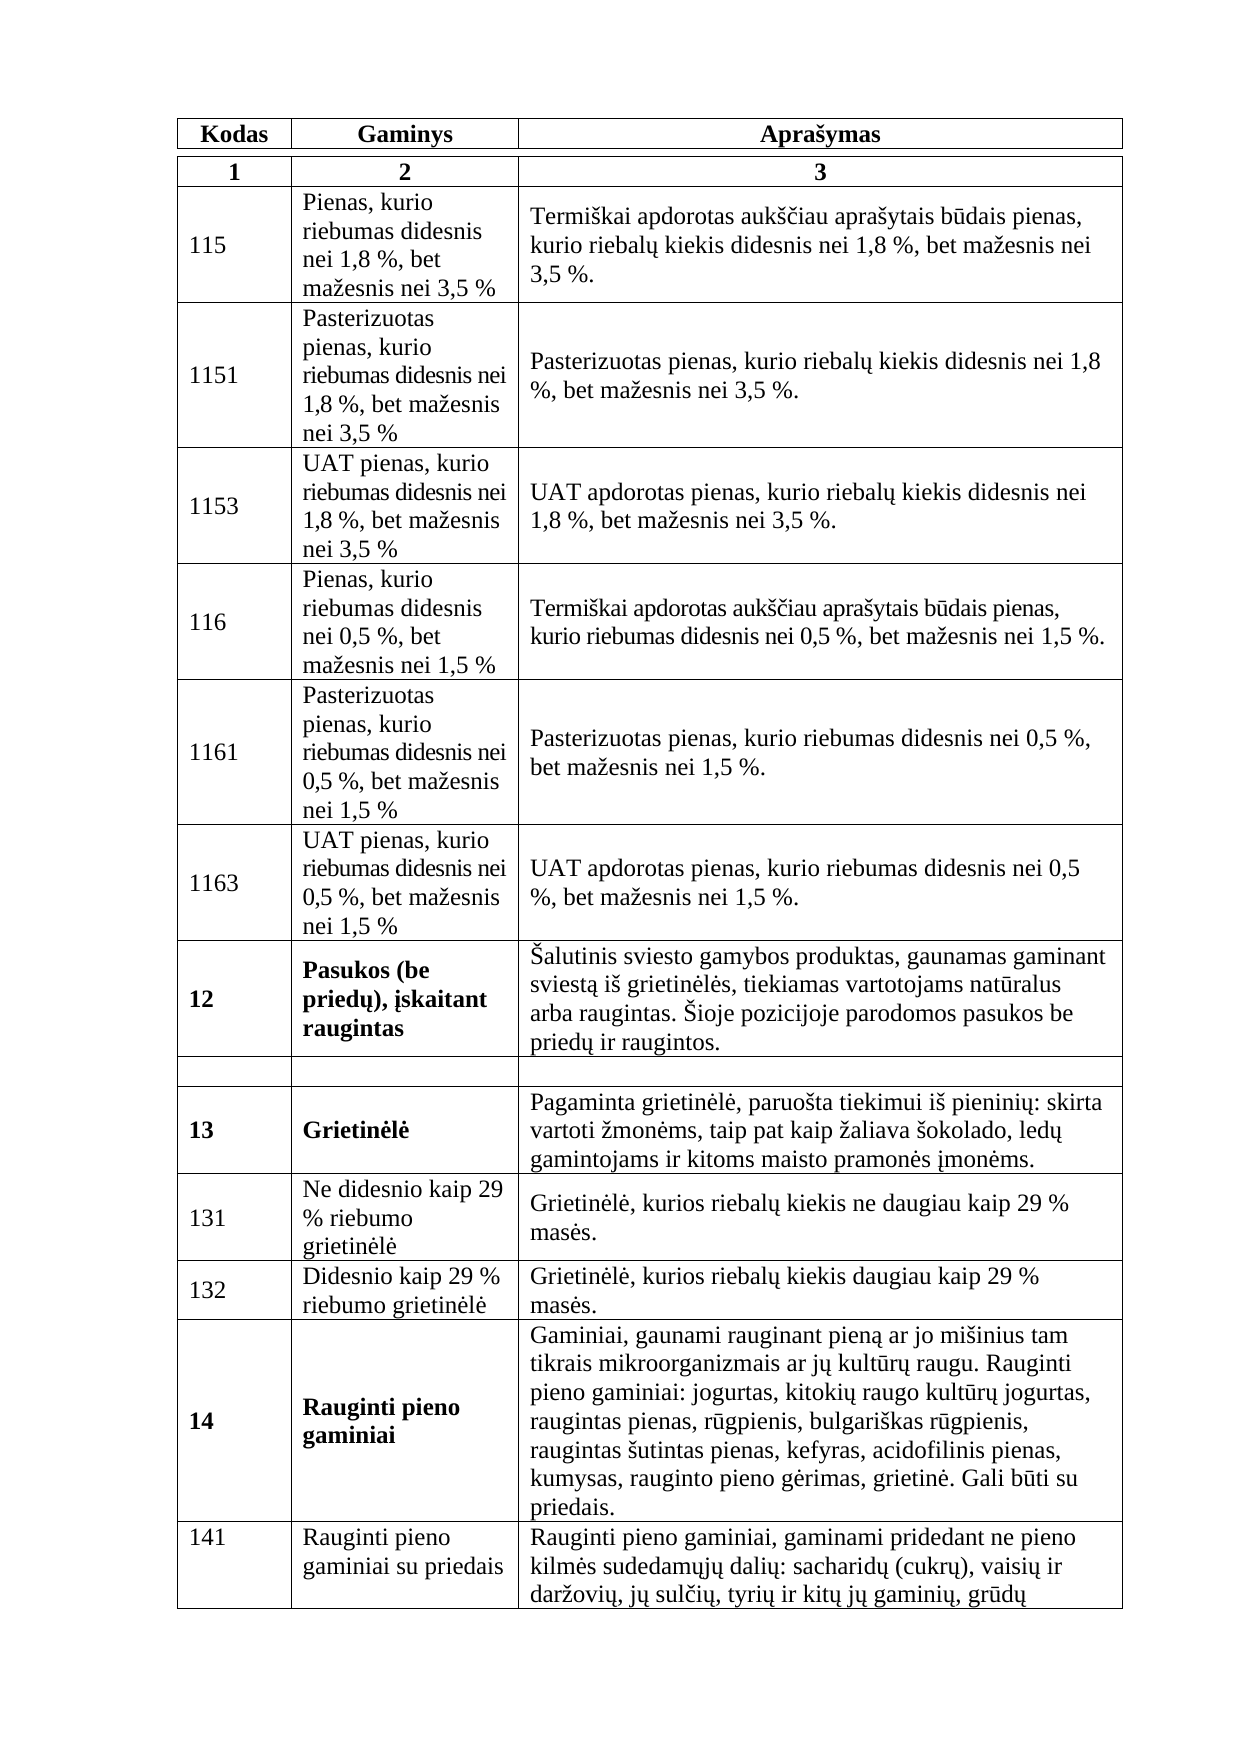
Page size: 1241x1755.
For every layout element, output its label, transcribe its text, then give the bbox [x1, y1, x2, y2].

table_cell Pasterizuotas pienas, kurio riebalų kiekis didesnis nei 1,8 %, bet mažesnis nei 3,5 %. [519, 303, 1122, 447]
table_cell UAT pienas, kurio riebumas didesnis nei 1,8 %, bet mažesnis nei 3,5 % [292, 448, 518, 563]
table_cell [519, 1057, 1122, 1086]
table_cell [177, 149, 291, 156]
table_header Aprašymas [519, 119, 1122, 148]
table_cell Gaminiai, gaunami rauginant pieną ar jo mišinius tam tikrais mikroorganizmais ar jų kultūrų raugu. Rauginti pieno gaminiai: jogurtas, kitokių raugo kultūrų jogurtas, raugintas pienas, rūgpienis, bulgariškas rūgpienis, raugintas šutintas pienas, kefyras, acidofilinis pienas, kumysas, rauginto pieno gėrimas, grietinė. Gali būti su priedais. [519, 1320, 1122, 1521]
table_cell Grietinėlė [292, 1087, 518, 1173]
table_header Gaminys [292, 119, 518, 148]
table_cell 13 [178, 1087, 291, 1173]
table_cell [291, 149, 518, 156]
table_cell 116 [178, 564, 291, 679]
table_cell 131 [178, 1174, 291, 1260]
table_cell Rauginti pieno gaminiai, gaminami pridedant ne pieno kilmės sudedamųjų dalių: sacharidų (cukrų), vaisių ir daržovių, jų sulčių, tyrių ir kitų jų gaminių, grūdų [519, 1522, 1122, 1608]
table_cell 1163 [178, 825, 291, 940]
table_header Kodas [178, 119, 291, 148]
table_cell 2 [292, 157, 518, 186]
table_cell 1151 [178, 303, 291, 447]
table_cell Pienas, kurio riebumas didesnis nei 1,8 %, bet mažesnis nei 3,5 % [292, 187, 518, 302]
table_cell Rauginti pieno gaminiai [292, 1320, 518, 1521]
table_cell Pasterizuotas pienas, kurio riebumas didesnis nei 1,8 %, bet mažesnis nei 3,5 % [292, 303, 518, 447]
table_cell Pienas, kurio riebumas didesnis nei 0,5 %, bet mažesnis nei 1,5 % [292, 564, 518, 679]
table_cell UAT apdorotas pienas, kurio riebalų kiekis didesnis nei 1,8 %, bet mažesnis nei 3,5 %. [519, 448, 1122, 563]
table_cell Ne didesnio kaip 29 % riebumo grietinėlė [292, 1174, 518, 1260]
table_cell 115 [178, 187, 291, 302]
table_cell Pasukos (be priedų), įskaitant raugintas [292, 941, 518, 1056]
table_cell Grietinėlė, kurios riebalų kiekis ne daugiau kaip 29 % masės. [519, 1174, 1122, 1260]
table_cell Pagaminta grietinėlė, paruošta tiekimui iš pieninių: skirta vartoti žmonėms, taip pat kaip žaliava šokolado, ledų gamintojams ir kitoms maisto pramonės įmonėms. [519, 1087, 1122, 1173]
table_cell UAT pienas, kurio riebumas didesnis nei 0,5 %, bet mažesnis nei 1,5 % [292, 825, 518, 940]
table_cell Pasterizuotas pienas, kurio riebumas didesnis nei 0,5 %, bet mažesnis nei 1,5 % [292, 680, 518, 824]
table_cell Termiškai apdorotas aukščiau aprašytais būdais pienas, kurio riebalų kiekis didesnis nei 1,8 %, bet mažesnis nei 3,5 %. [519, 187, 1122, 302]
table_cell 132 [178, 1261, 291, 1319]
table_cell [519, 149, 1122, 156]
table_cell 1 [178, 157, 291, 186]
table_cell 141 [178, 1522, 291, 1608]
table_cell UAT apdorotas pienas, kurio riebumas didesnis nei 0,5 %, bet mažesnis nei 1,5 %. [519, 825, 1122, 940]
table_cell Termiškai apdorotas aukščiau aprašytais būdais pienas, kurio riebumas didesnis nei 0,5 %, bet mažesnis nei 1,5 %. [519, 564, 1122, 679]
table_cell 1161 [178, 680, 291, 824]
table_cell 14 [178, 1320, 291, 1521]
table_cell [178, 1057, 291, 1086]
table_cell Grietinėlė, kurios riebalų kiekis daugiau kaip 29 % masės. [519, 1261, 1122, 1319]
table_cell [292, 1057, 518, 1086]
table_cell 1153 [178, 448, 291, 563]
table_cell Didesnio kaip 29 % riebumo grietinėlė [292, 1261, 518, 1319]
table_cell 12 [178, 941, 291, 1056]
table_cell Šalutinis sviesto gamybos produktas, gaunamas gaminant sviestą iš grietinėlės, tiekiamas vartotojams natūralus arba raugintas. Šioje pozicijoje parodomos pasukos be priedų ir raugintos. [519, 941, 1122, 1056]
table_cell Rauginti pieno gaminiai su priedais [292, 1522, 518, 1608]
table_cell 3 [519, 157, 1122, 186]
table_cell Pasterizuotas pienas, kurio riebumas didesnis nei 0,5 %, bet mažesnis nei 1,5 %. [519, 680, 1122, 824]
